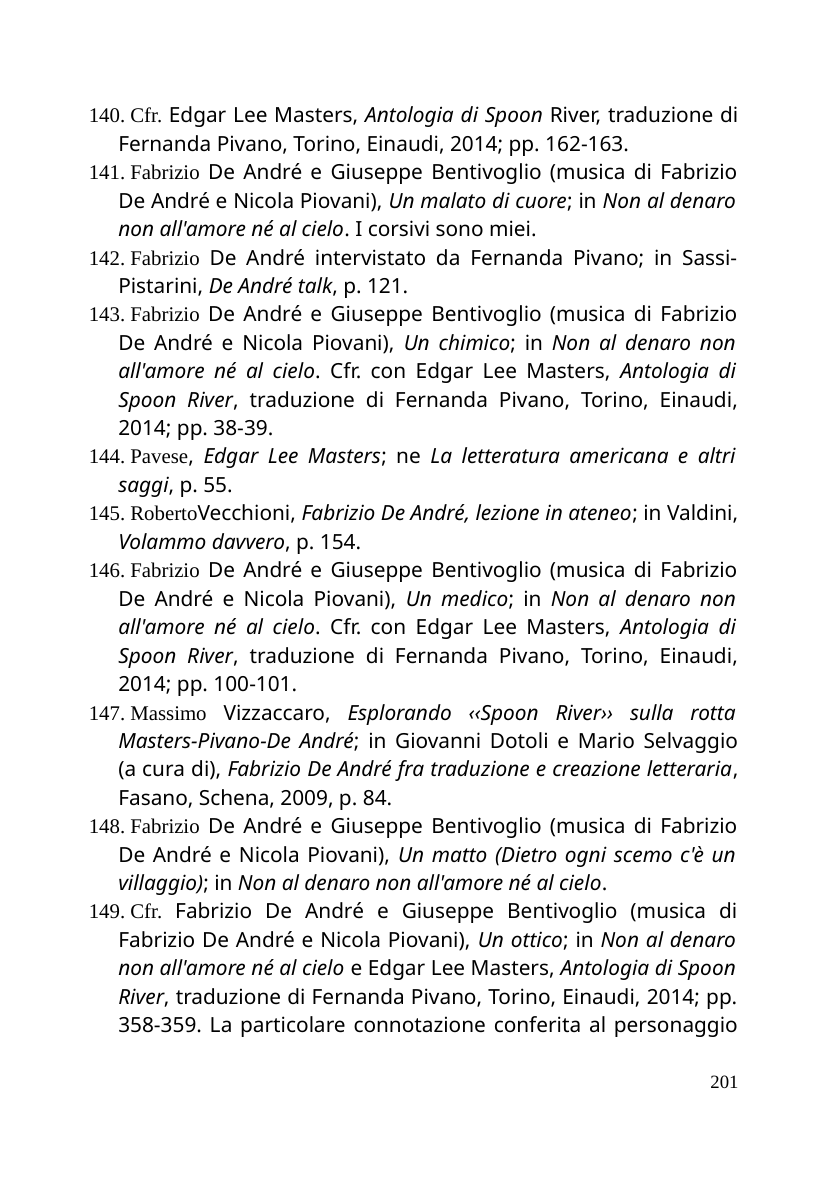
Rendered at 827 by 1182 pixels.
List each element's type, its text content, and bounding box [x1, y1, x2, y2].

text Fabrizio De André e Giuseppe Bentivoglio (musica di Fabrizio De André e Nicola Piovani), Un medico; in Non al denaro non all'amore né al cielo. Cfr. con Edgar Lee Masters, Antologia di Spoon River, traduzione di Fernanda Pivano, Torino, Einaudi, 2014; pp. 100-101. [88, 555, 738, 698]
text Cfr. Fabrizio De André e Giuseppe Bentivoglio (musica di Fabrizio De André e Nicola Piovani), Un ottico; in Non al denaro non all'amore né al cielo e Edgar Lee Masters, Antologia di Spoon River, traduzione di Fernanda Pivano, Torino, Einaudi, 2014; pp. 358-359. La particolare connotazione conferita al personaggio [88, 897, 738, 1039]
text Massimo Vizzaccaro, Esplorando ‹‹Spoon River›› sulla rotta Masters-Pivano-De André; in Giovanni Dotoli e Mario Selvaggio (a cura di), Fabrizio De André fra traduzione e creazione letteraria, Fasano, Schena, 2009, p. 84. [88, 698, 738, 811]
text RobertoVecchioni, Fabrizio De André, lezione in ateneo; in Valdini, Volammo davvero, p. 154. [88, 498, 738, 555]
text Pavese, Edgar Lee Masters; ne La letteratura americana e altri saggi, p. 55. [88, 442, 738, 498]
text Cfr. Edgar Lee Masters, Antologia di Spoon River, traduzione di Fernanda Pivano, Torino, Einaudi, 2014; pp. 162-163. [88, 100, 738, 157]
text Fabrizio De André e Giuseppe Bentivoglio (musica di Fabrizio De André e Nicola Piovani), Un matto (Dietro ogni scemo c'è un villaggio); in Non al denaro non all'amore né al cielo. [88, 811, 738, 897]
text Fabrizio De André e Giuseppe Bentivoglio (musica di Fabrizio De André e Nicola Piovani), Un chimico; in Non al denaro non all'amore né al cielo. Cfr. con Edgar Lee Masters, Antologia di Spoon River, traduzione di Fernanda Pivano, Torino, Einaudi, 2014; pp. 38-39. [88, 299, 738, 442]
text Fabrizio De André intervistato da Fernanda Pivano; in Sassi-Pistarini, De André talk, p. 121. [88, 243, 738, 299]
text Fabrizio De André e Giuseppe Bentivoglio (musica di Fabrizio De André e Nicola Piovani), Un malato di cuore; in Non al denaro non all'amore né al cielo. I corsivi sono miei. [88, 157, 738, 243]
